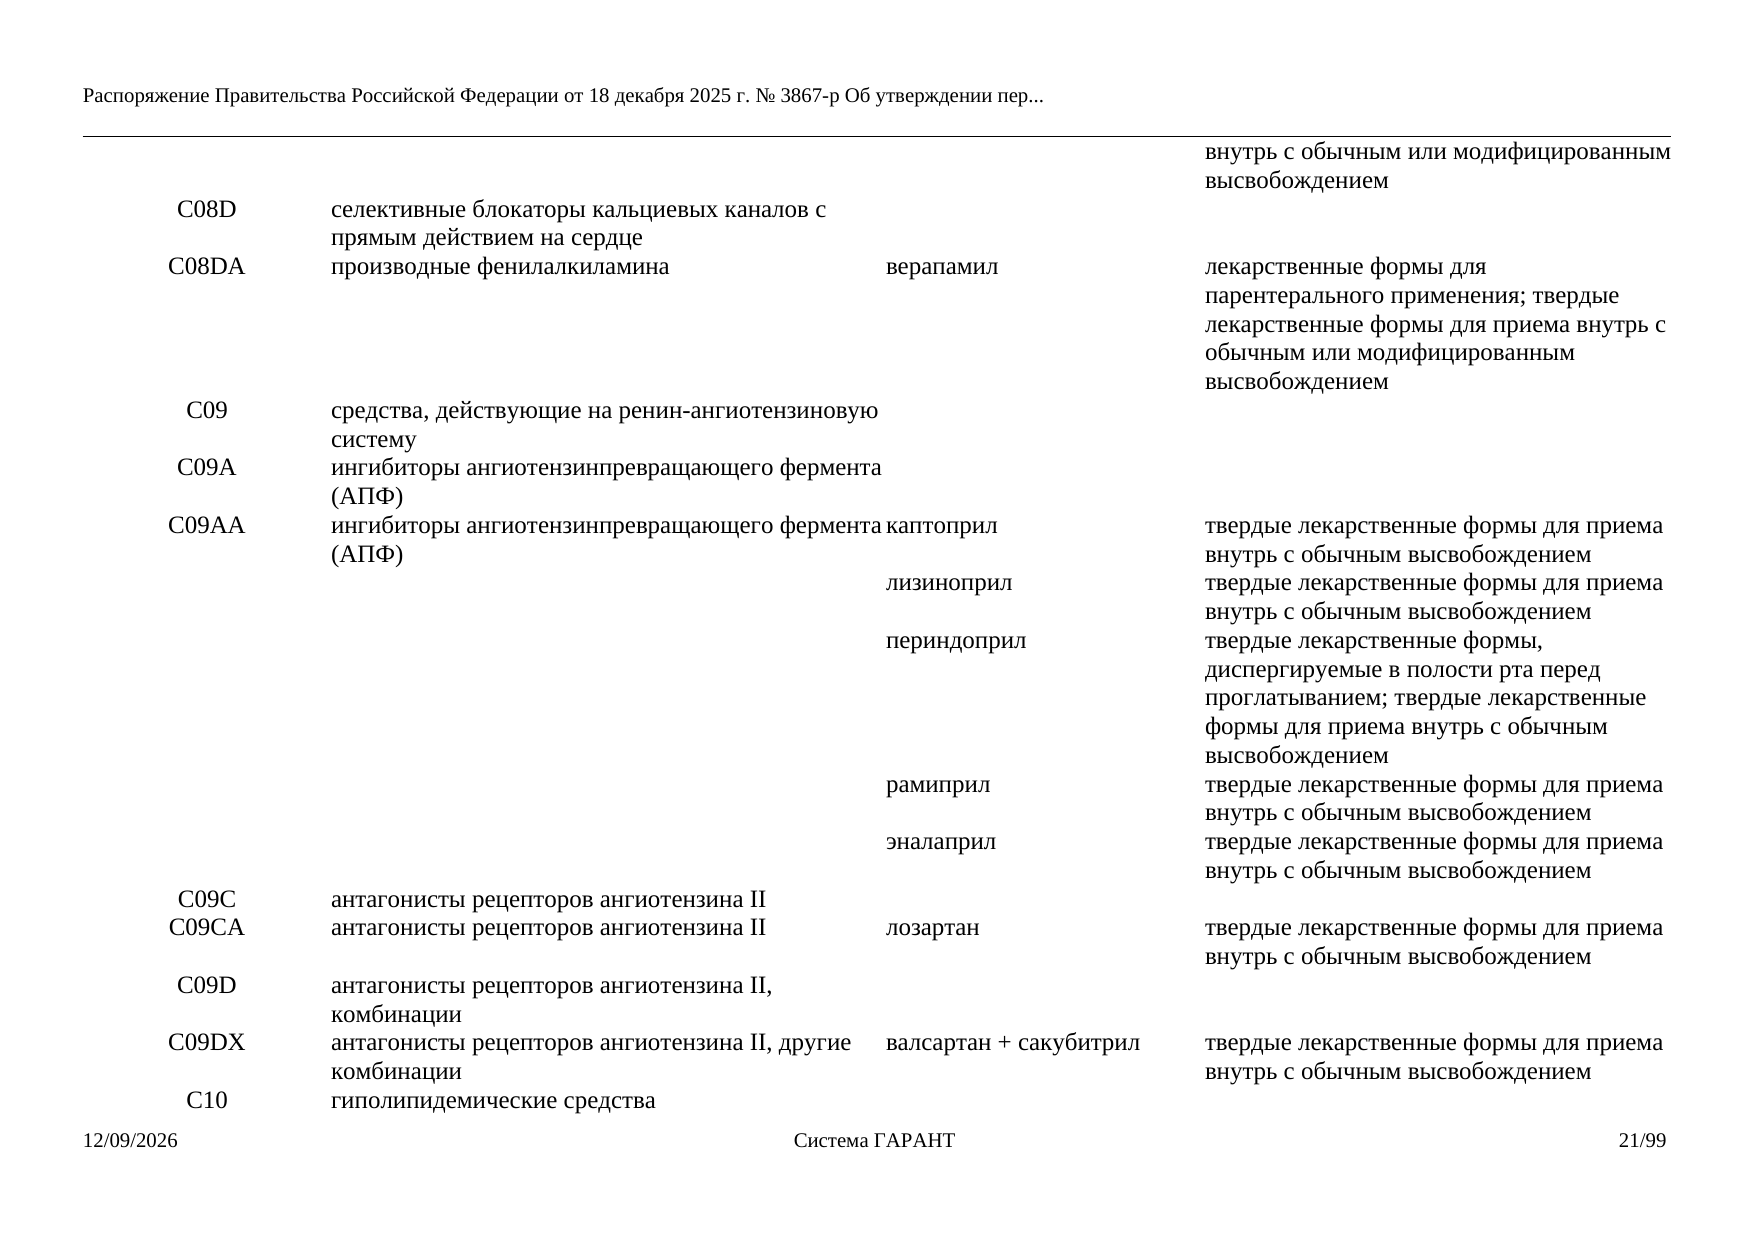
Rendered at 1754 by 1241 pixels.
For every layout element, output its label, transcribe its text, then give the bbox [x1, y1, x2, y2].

table_cell антагонисты рецепторов ангиотензина II [331, 884, 886, 912]
table_cell [331, 826, 886, 884]
table_cell каптоприл [886, 510, 1205, 567]
table_cell эналаприл [886, 826, 1205, 884]
table_cell гиполипидемические средства [331, 1085, 886, 1114]
table_cell [886, 884, 1205, 912]
table_cell лекарственные формы для парентерального применения; твердые лекарственные формы для приема внутрь с обычным или модифицированным высвобождением [1205, 251, 1671, 395]
table_cell лизиноприл [886, 568, 1205, 625]
table_cell [1205, 884, 1671, 912]
table_cell верапамил [886, 251, 1205, 395]
table_cell твердые лекарственные формы для приема внутрь с обычным высвобождением [1205, 510, 1671, 567]
table_cell [886, 137, 1205, 194]
table_cell C08DA [83, 251, 331, 395]
table_cell [331, 769, 886, 826]
table_cell C09 [83, 395, 331, 452]
table_cell твердые лекарственные формы для приема внутрь с обычным высвобождением [1205, 769, 1671, 826]
table_cell C09AA [83, 510, 331, 567]
table_cell селективные блокаторы кальциевых каналов с прямым действием на сердце [331, 194, 886, 251]
table_cell [886, 453, 1205, 510]
table_cell [1205, 395, 1671, 452]
table_cell C08D [83, 194, 331, 251]
table_cell периндоприл [886, 625, 1205, 769]
table_cell ингибиторы ангиотензинпревращающего фермента (АПФ) [331, 510, 886, 567]
table_cell C09C [83, 884, 331, 912]
table_cell твердые лекарственные формы для приема внутрь с обычным высвобождением [1205, 826, 1671, 884]
table_cell лозартан [886, 913, 1205, 970]
table_cell рамиприл [886, 769, 1205, 826]
table_cell C10 [83, 1085, 331, 1114]
table_cell [886, 970, 1205, 1027]
table_cell [83, 625, 331, 769]
table_cell [83, 137, 331, 194]
table_cell средства, действующие на ренин-ангиотензиновую систему [331, 395, 886, 452]
table_cell [1205, 970, 1671, 1027]
table_cell [886, 395, 1205, 452]
table_cell [1205, 453, 1671, 510]
table_cell твердые лекарственные формы, диспергируемые в полости рта перед проглатыванием; твердые лекарственные формы для приема внутрь с обычным высвобождением [1205, 625, 1671, 769]
table_cell [83, 769, 331, 826]
table_cell [83, 826, 331, 884]
table_cell [83, 568, 331, 625]
table_cell производные фенилалкиламина [331, 251, 886, 395]
table_cell валсартан + сакубитрил [886, 1028, 1205, 1085]
table_cell [1205, 194, 1671, 251]
table_cell [886, 1085, 1205, 1114]
table_cell [331, 137, 886, 194]
table_cell твердые лекарственные формы для приема внутрь с обычным высвобождением [1205, 1028, 1671, 1085]
table_cell ингибиторы ангиотензинпревращающего фермента (АПФ) [331, 453, 886, 510]
table_cell [886, 194, 1205, 251]
table_cell антагонисты рецепторов ангиотензина II, комбинации [331, 970, 886, 1027]
table_cell твердые лекарственные формы для приема внутрь с обычным высвобождением [1205, 568, 1671, 625]
table_cell C09CA [83, 913, 331, 970]
table_cell C09A [83, 453, 331, 510]
table_cell [331, 625, 886, 769]
table_cell [1205, 1085, 1671, 1114]
table_cell внутрь с обычным или модифицированным высвобождением [1205, 137, 1671, 194]
table_cell антагонисты рецепторов ангиотензина II, другие комбинации [331, 1028, 886, 1085]
table_cell C09D [83, 970, 331, 1027]
table_cell твердые лекарственные формы для приема внутрь с обычным высвобождением [1205, 913, 1671, 970]
table_cell антагонисты рецепторов ангиотензина II [331, 913, 886, 970]
table_cell [331, 568, 886, 625]
table_cell C09DX [83, 1028, 331, 1085]
